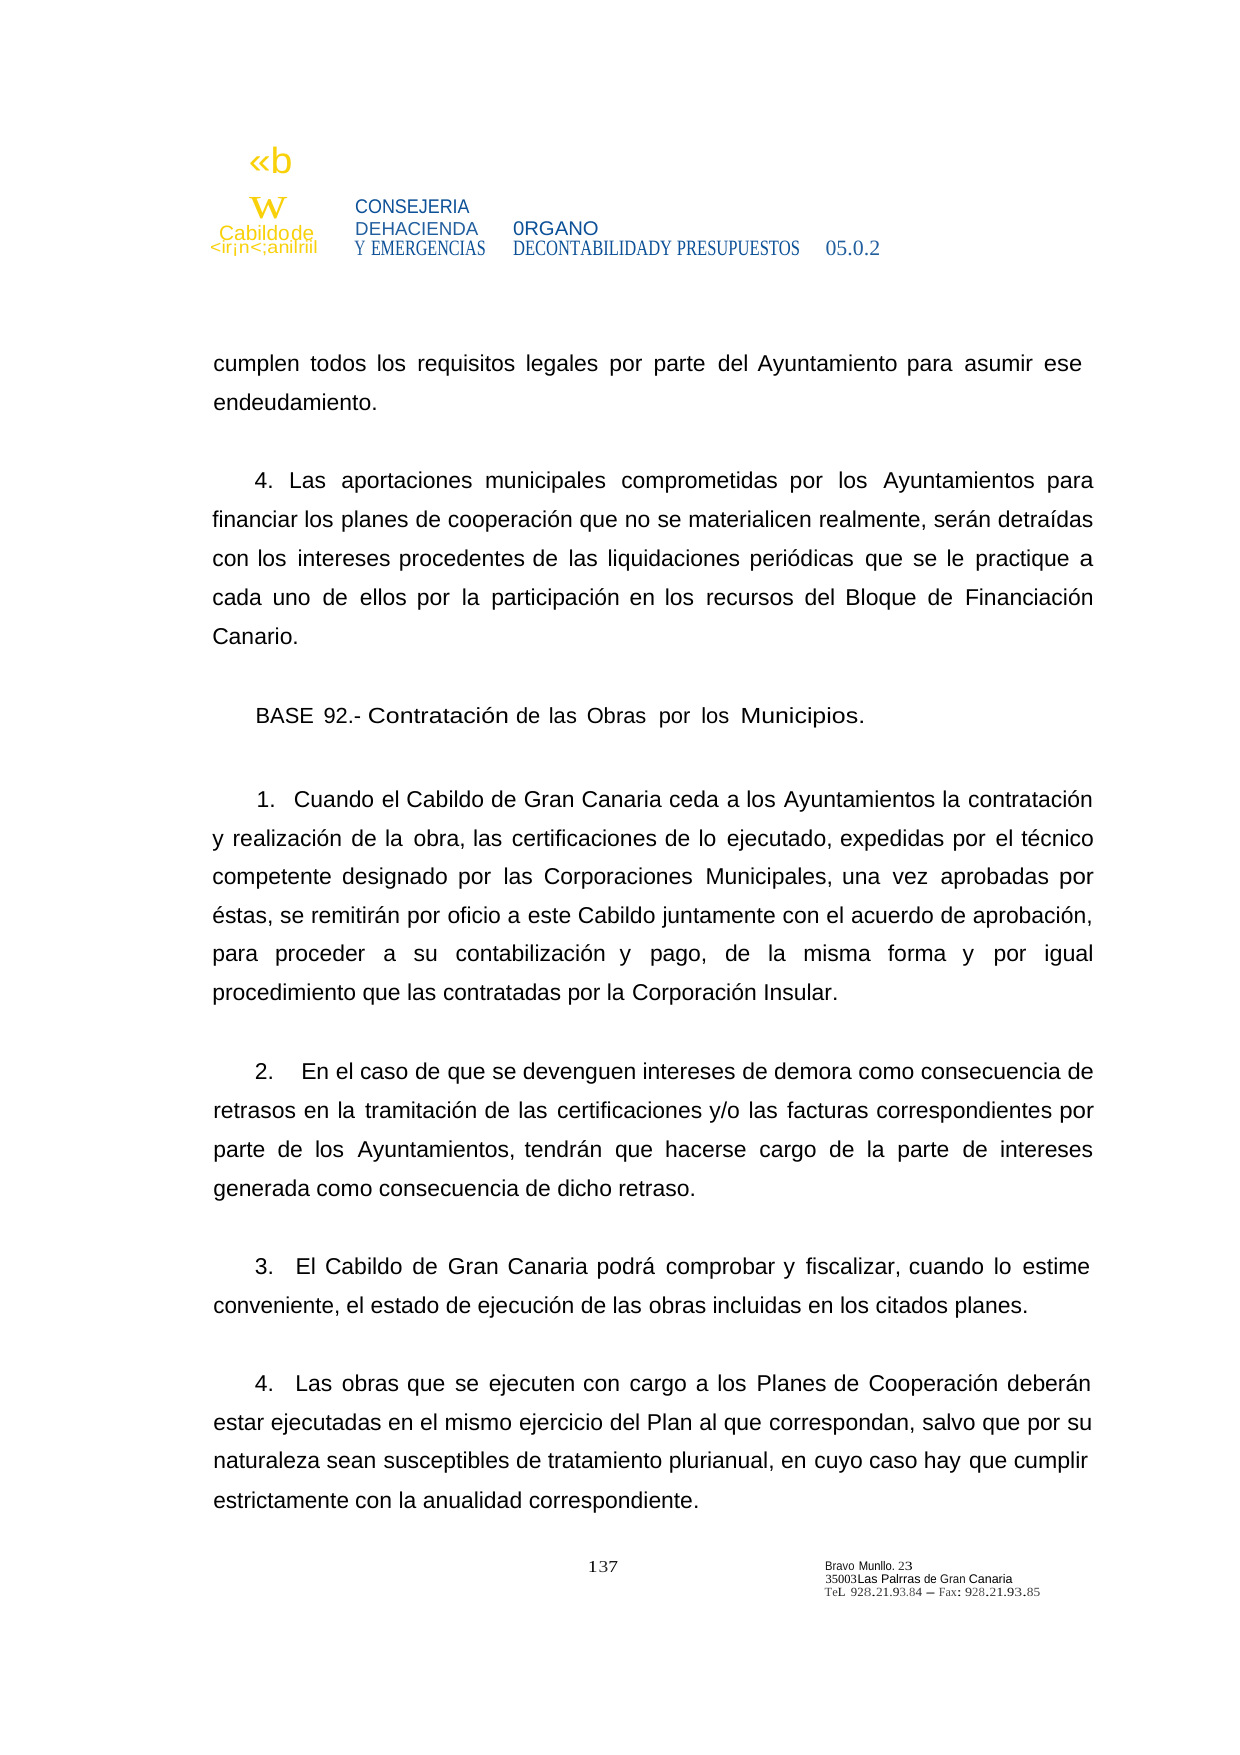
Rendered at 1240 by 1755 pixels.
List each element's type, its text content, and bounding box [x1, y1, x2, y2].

text BASE 92.- Contratación de las Obras por los Municipios. [255, 703, 1240, 728]
text 1. Cuando el Cabildo de Gran Canaria ceda a los Ayuntamientos la contratación y realización de la obra, las certificaciones de lo ejecutado, expedidas por el técnico competente designado por las Corporaciones Municipales, una vez aprobadas por éstas, se remitirán por oficio a este Cabildo juntamente con el acuerdo de aprobación, para proceder a su contabilización y pago, de la misma forma y por igual procedimiento que las contratadas por la Corporación Insular. [212, 786, 1094, 1005]
text TeL 928.21.93.84 - Fax: 928.21.93.85 [824, 1586, 1240, 1599]
text 137 Bravo Munllo. 23 [588, 1557, 1240, 1574]
text cumplen todos los requisitos legales por parte del Ayuntamiento para asumir ese endeudamiento. [213, 350, 1091, 415]
text 2. En el caso de que se devenguen intereses de demora como consecuencia de retrasos en la tramitación de las certificaciones y/o las facturas correspondientes por parte de los Ayuntamientos, tendrán que hacerse cargo de la parte de intereses generada como consecuencia de dicho retraso. [213, 1058, 1094, 1201]
text 4. Las obras que se ejecuten con cargo a los Planes de Cooperación deberán estar ejecutadas en el mismo ejercicio del Plan al que correspondan, salvo que por su naturaleza sean susceptibles de tratamiento plurianual, en cuyo caso hay que cumplir [213, 1370, 1092, 1474]
text 3. El Cabildo de Gran Canaria podrá comprobar y fiscalizar, cuando lo estime conveniente, el estado de ejecución de las obras incluidas en los citados planes. [213, 1253, 1091, 1318]
text estrictamente con la anualidad correspondiente. [213, 1487, 1240, 1513]
text 4. Las aportaciones municipales comprometidas por los Ayuntamientos para financiar los planes de cooperación que no se materialicen realmente, serán detraídas con los intereses procedentes de las liquidaciones periódicas que se le practique a cada uno de ellos por la participación en los recursos del Bloque de Financiación Canario. [212, 467, 1094, 649]
text 35003Las Palrras de Gran Canaria [825, 1574, 1240, 1586]
